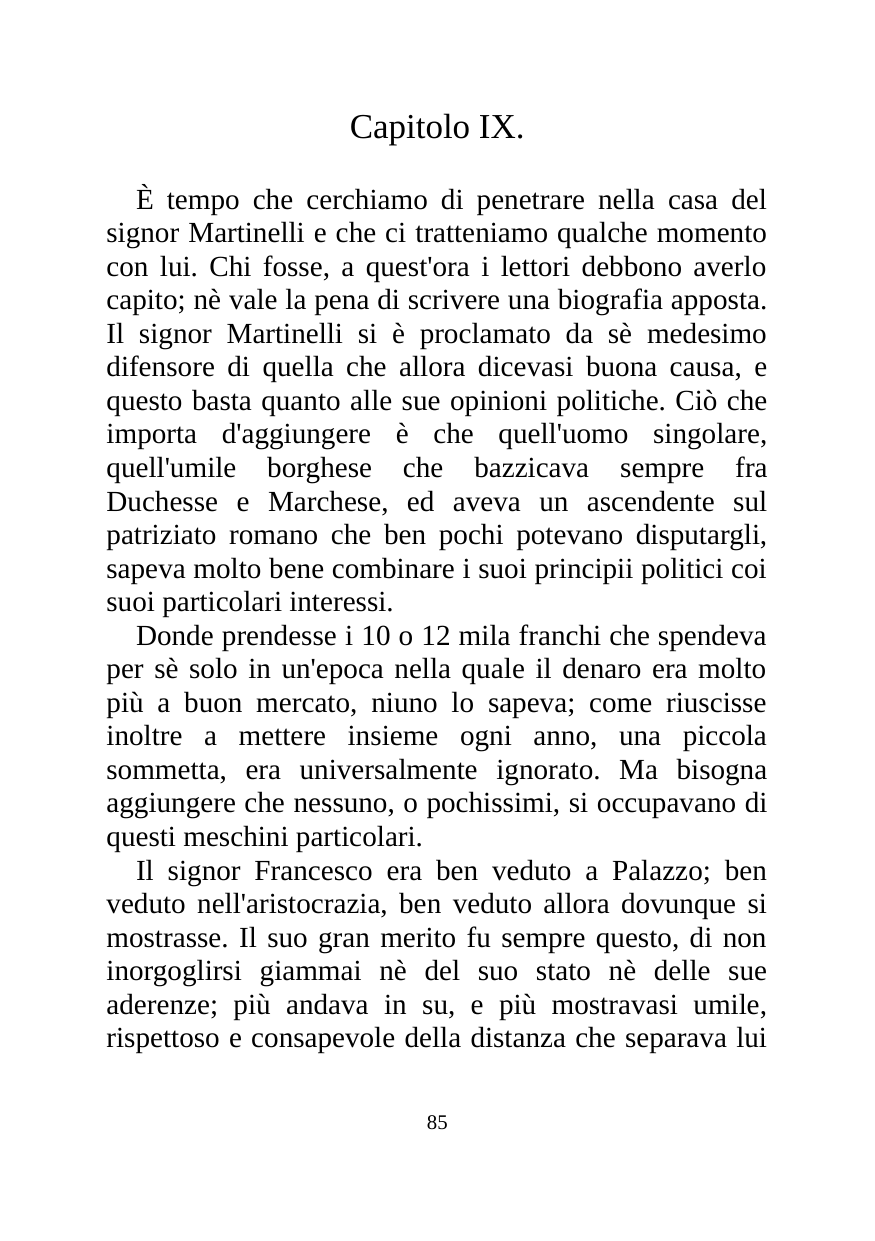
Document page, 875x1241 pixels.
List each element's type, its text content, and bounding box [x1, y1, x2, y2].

subtitle Capitolo IX. [106, 106, 768, 146]
text Il signor Francesco era ben veduto a Palazzo; ben veduto nell'aristocrazia, ben veduto allora dovunque si mostrasse. Il suo gran merito fu sempre questo, di non inorgoglirsi giammai nè del suo stato nè delle sue aderenze; più andava in su, e più mostravasi umile, rispettoso e consapevole della distanza che separava lui [106, 853, 768, 1054]
text È tempo che cerchiamo di penetrare nella casa del signor Martinelli e che ci tratteniamo qualche momento con lui. Chi fosse, a quest'ora i lettori debbono averlo capito; nè vale la pena di scrivere una biografia apposta. Il signor Martinelli si è proclamato da sè medesimo difensore di quella che allora dicevasi buona causa, e questo basta quanto alle sue opinioni politiche. Ciò che importa d'aggiungere è che quell'uomo singolare, quell'umile borghese che bazzicava sempre fra Duchesse e Marchese, ed aveva un ascendente sul patriziato romano che ben pochi potevano disputargli, sapeva molto bene combinare i suoi principii politici coi suoi particolari interessi. [106, 182, 768, 618]
text Donde prendesse i 10 o 12 mila franchi che spendeva per sè solo in un'epoca nella quale il denaro era molto più a buon mercato, niuno lo sapeva; come riuscisse inoltre a mettere insieme ogni anno, una piccola sommetta, era universalmente ignorato. Ma bisogna aggiungere che nessuno, o pochissimi, si occupavano di questi meschini particolari. [106, 618, 768, 853]
